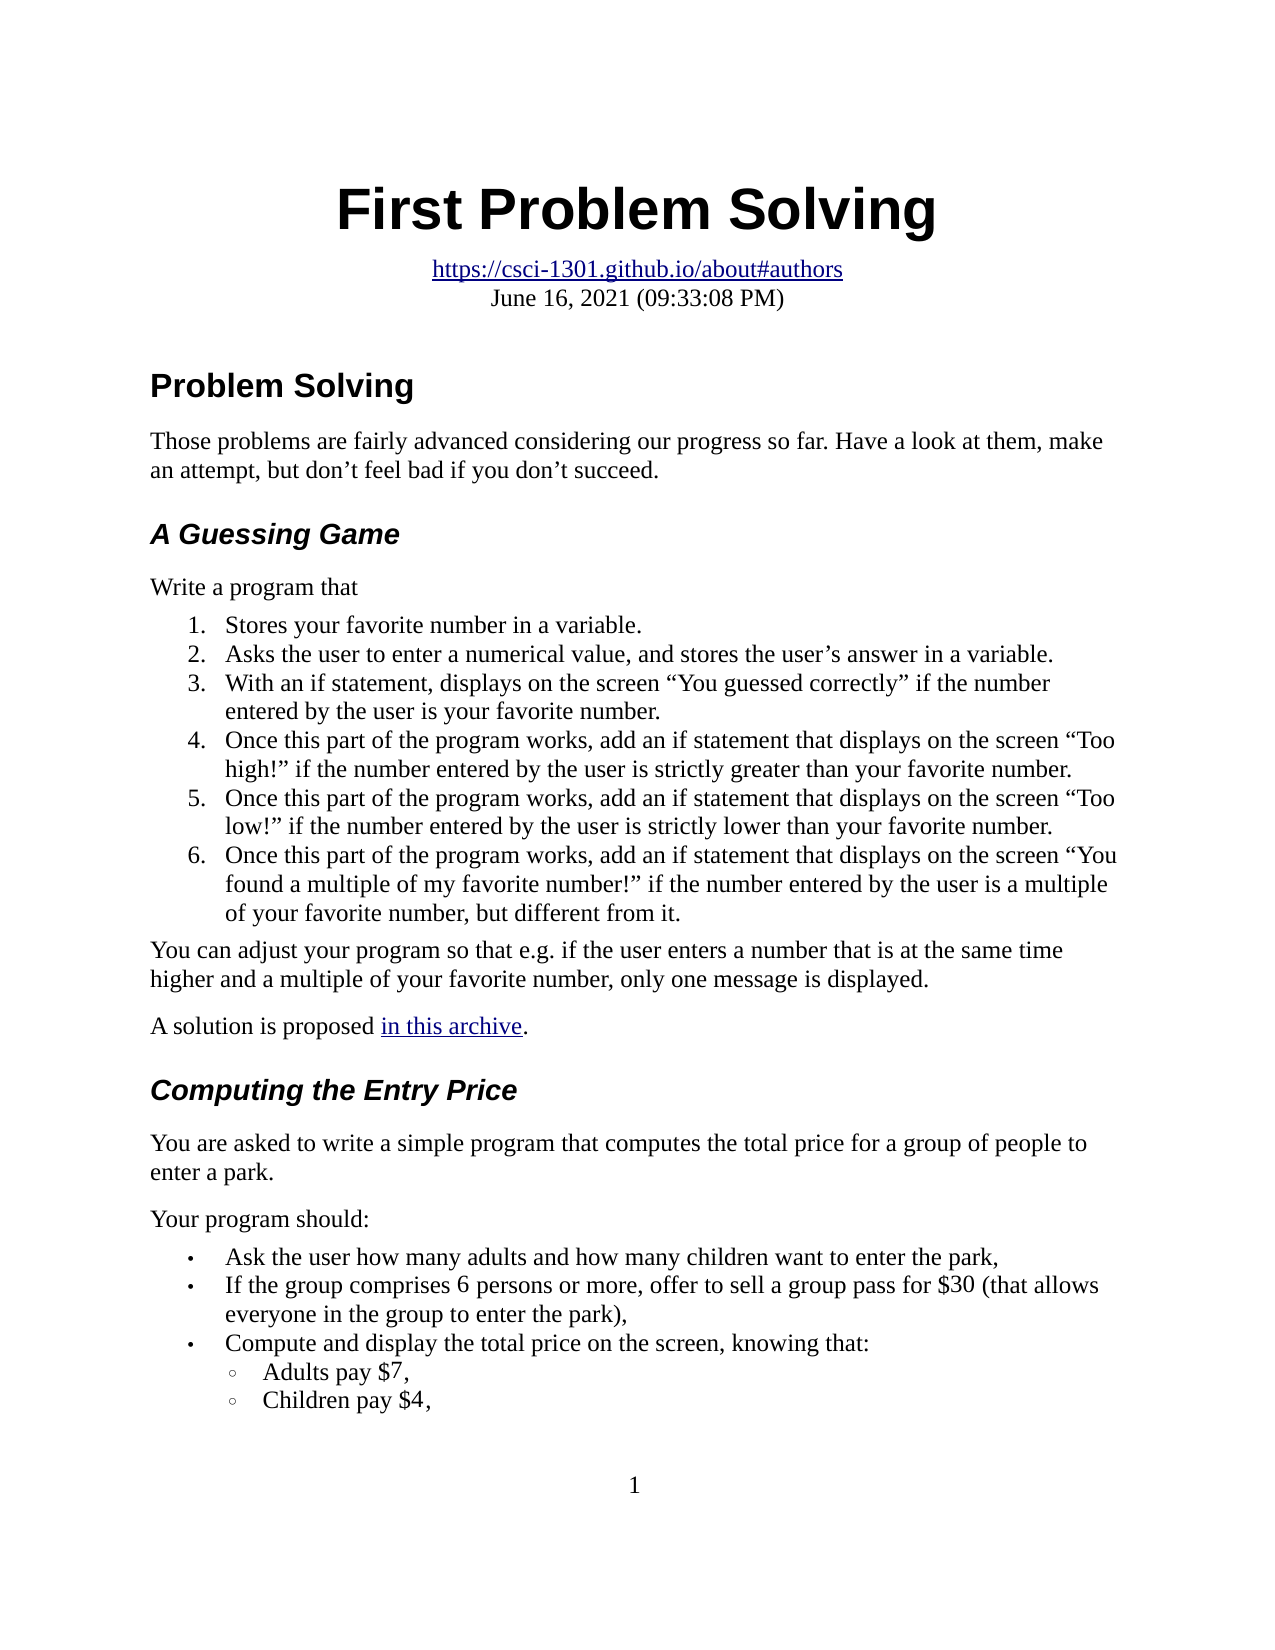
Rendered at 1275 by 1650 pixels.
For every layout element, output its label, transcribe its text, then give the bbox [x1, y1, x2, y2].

list Ask the user how many adults and how many children want to enter the park, [187, 1242, 1125, 1270]
text Write a program that [150, 572, 1125, 601]
subtitle Problem Solving [150, 366, 1125, 404]
list With an if statement, displays on the screen “You guessed correctly” if the number entered by the user is your favorite number. [187, 668, 1125, 725]
list Adults pay $, [225, 1357, 1125, 1385]
text Your program should: [150, 1204, 1125, 1233]
title First Problem Solving [150, 175, 1125, 242]
list Once this part of the program works, add an if statement that displays on the screen “Too low!” if the number entered by the user is strictly lower than your favorite number. [187, 783, 1125, 840]
list Stores your favorite number in a variable. [187, 610, 1125, 639]
text Those problems are fairly advanced considering our progress so far. Have a look at them, make an attempt, but don’t feel bad if you don’t succeed. [150, 426, 1125, 483]
list Compute and display the total price on the screen, knowing that: [187, 1328, 1125, 1357]
list Asks the user to enter a numerical value, and stores the user’s answer in a variable. [187, 639, 1125, 668]
text https://csci-1301.github.io/about#authors [150, 254, 1125, 283]
list Once this part of the program works, add an if statement that displays on the screen “Too high!” if the number entered by the user is strictly greater than your favorite number. [187, 725, 1125, 783]
list Children pay $, [225, 1385, 1125, 1414]
text You can adjust your program so that e.g. if the user enters a number that is at the same time higher and a multiple of your favorite number, only one message is displayed. [150, 935, 1125, 993]
subtitle Computing the Entry Price [150, 1073, 1125, 1107]
text You are asked to write a simple program that computes the total price for a group of people to enter a park. [150, 1128, 1125, 1186]
list Once this part of the program works, add an if statement that displays on the screen “You found a multiple of my favorite number!” if the number entered by the user is a multiple of your favorite number, but different from it. [187, 840, 1125, 926]
text June 16, 2021 (09:33:08 PM) [150, 283, 1125, 312]
list If the group comprises persons or more, offer to sell a group pass for $ (that allows everyone in the group to enter the park), [187, 1270, 1125, 1328]
subtitle A Guessing Game [150, 517, 1125, 551]
text A solution is proposed in this archive. [150, 1011, 1125, 1039]
